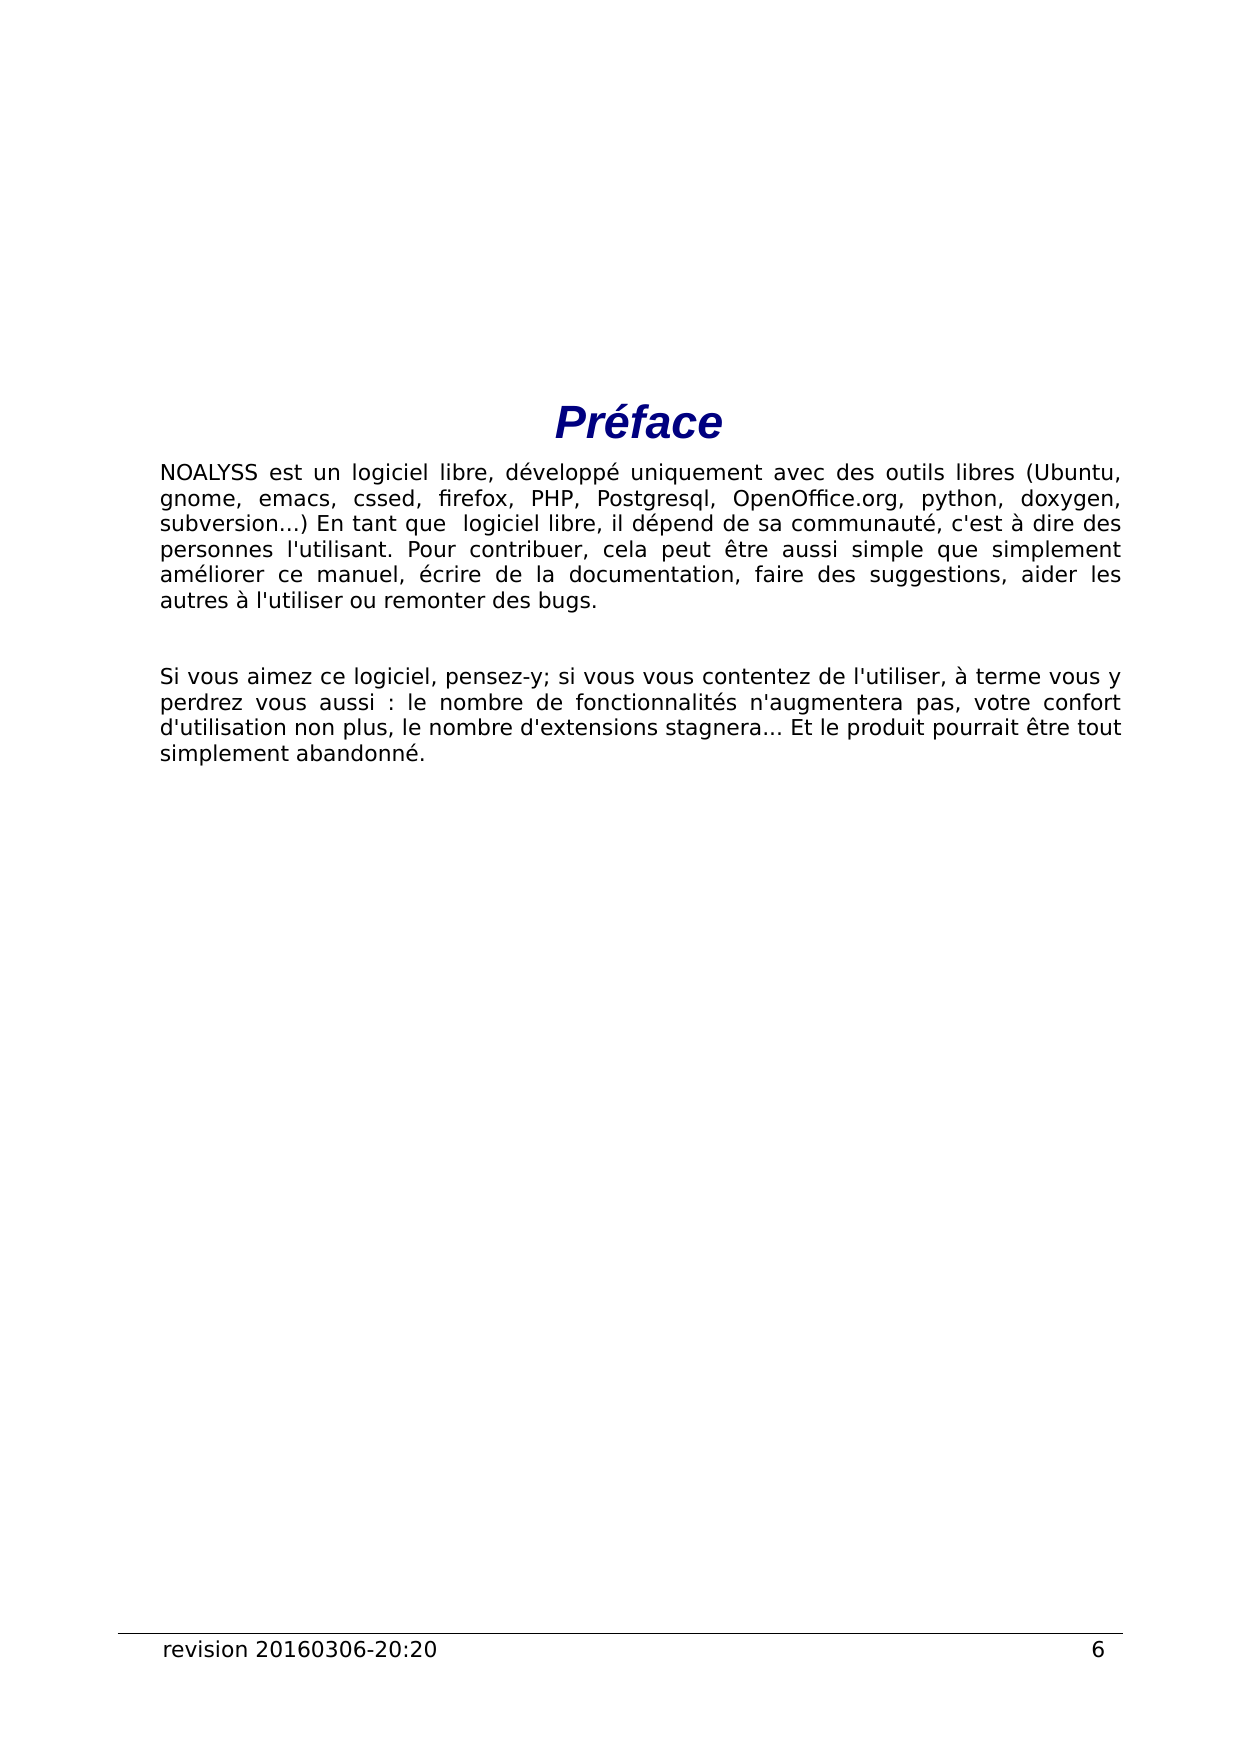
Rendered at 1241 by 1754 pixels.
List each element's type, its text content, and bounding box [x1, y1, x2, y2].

text Si vous aimez ce logiciel, pensez-y; si vous vous contentez de l'utiliser, à terme vous y perdrez vous aussi : le nombre de fonctionnalités n'augmentera pas, votre confort d'utilisation non plus, le nombre d'extensions stagnera... Et le produit pourrait être tout simplement abandonné. [159, 664, 1123, 766]
text NOALYSS est un logiciel libre, développé uniquement avec des outils libres (Ubuntu, gnome, emacs, cssed, firefox, PHP, Postgresql, OpenOffice.org, python, doxygen, subversion...) En tant que logiciel libre, il dépend de sa communauté, c'est à dire des personnes l'utilisant. Pour contribuer, cela peut être aussi simple que simplement améliorer ce manuel, écrire de la documentation, faire des suggestions, aider les autres à l'utiliser ou remonter des bugs. [159, 461, 1123, 614]
subtitle Préface [159, 394, 1123, 448]
